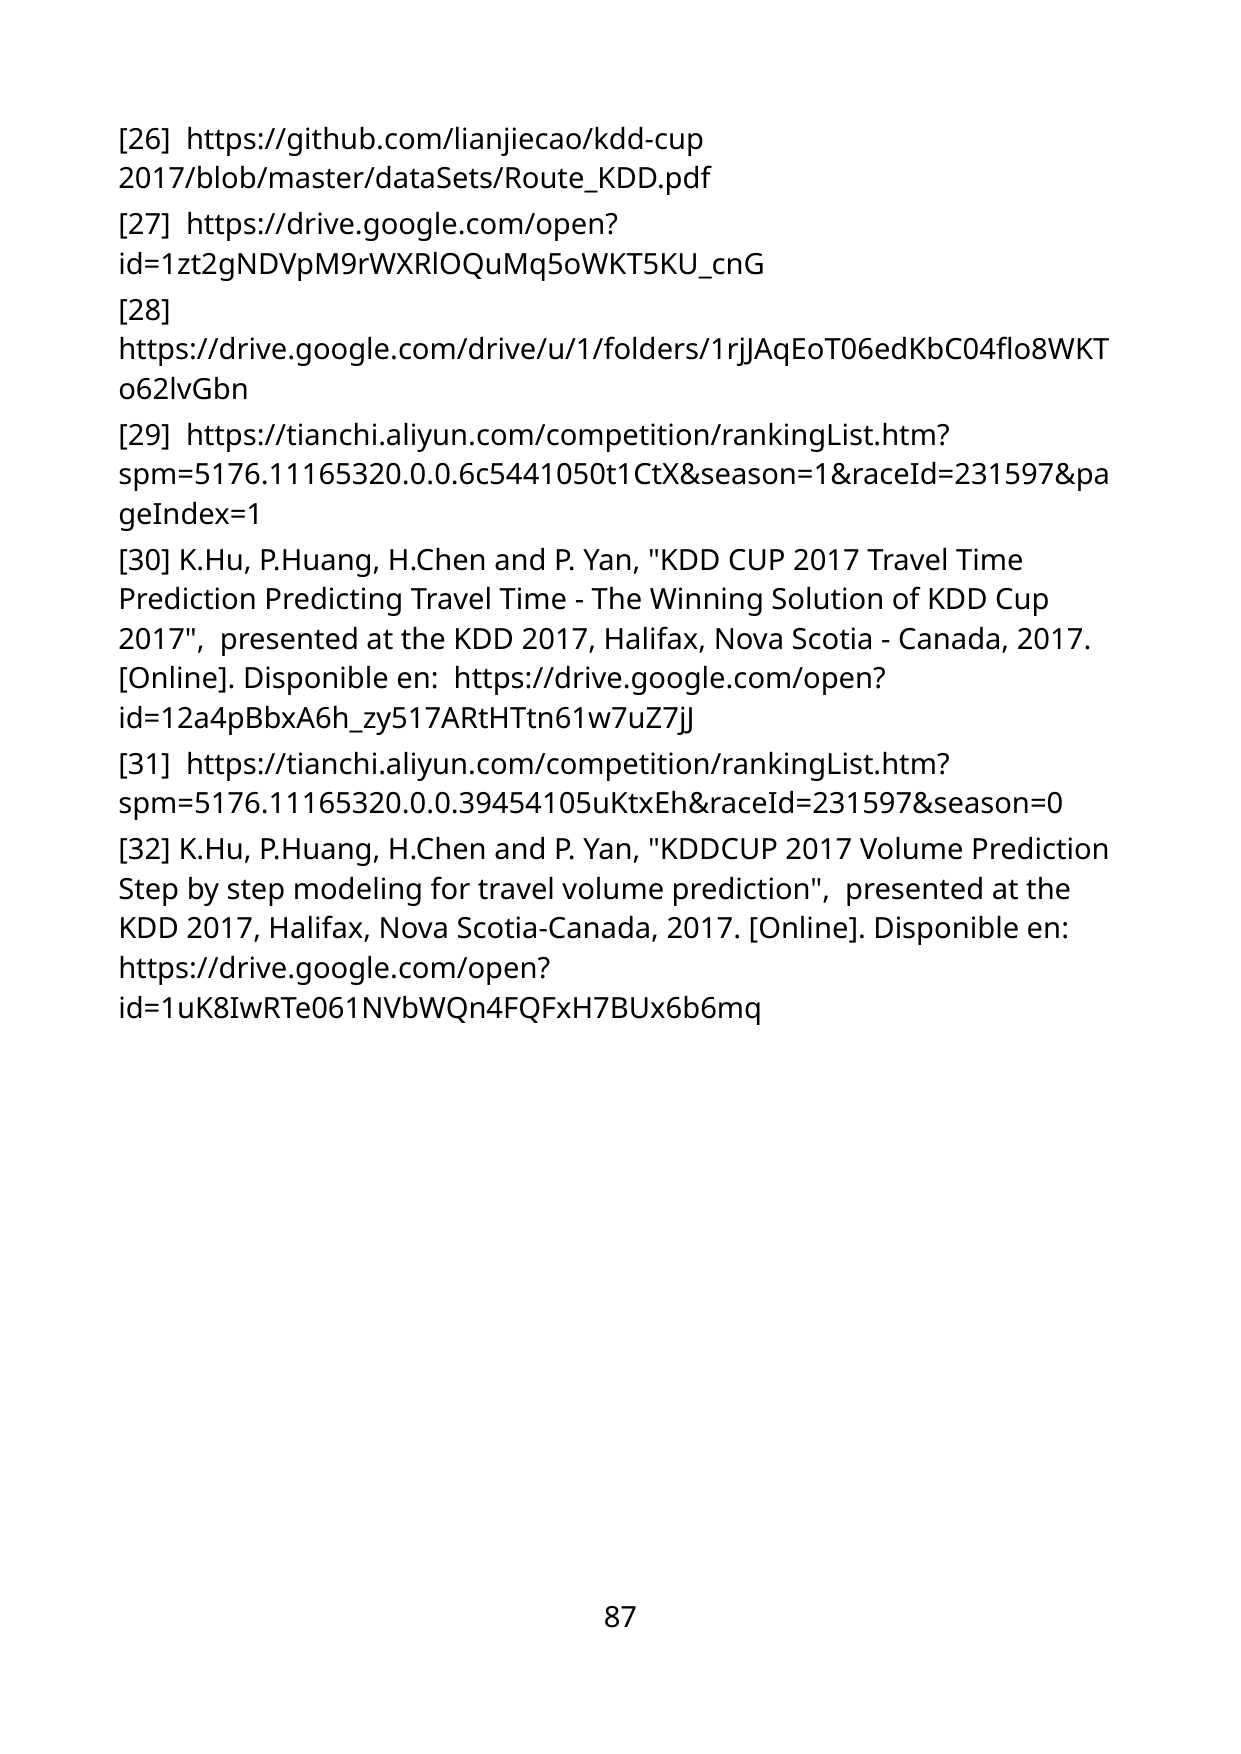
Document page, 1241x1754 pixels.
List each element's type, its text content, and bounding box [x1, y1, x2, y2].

text [31] https://tianchi.aliyun.com/competition/rankingList.htm?spm=5176.11165320.0.0.39454105uKtxEh&raceId=231597&season=0 [118, 743, 1122, 822]
text [29] https://tianchi.aliyun.com/competition/rankingList.htm?spm=5176.11165320.0.0.6c5441050t1CtX&season=1&raceId=231597&pageIndex=1 [118, 414, 1122, 533]
text [28] https://drive.google.com/drive/u/1/folders/1rjJAqEoT06edKbC04flo8WKTo62lvGbn [118, 289, 1122, 408]
text [26] https://github.com/lianjiecao/kdd-cup 2017/blob/master/dataSets/Route_KDD.pdf [118, 118, 1122, 197]
text [32] K.Hu, P.Huang, H.Chen and P. Yan, "KDDCUP 2017 Volume Prediction Step by step modeling for travel volume prediction", presented at the KDD 2017, Halifax, Nova Scotia-Canada, 2017. [Online]. Disponible en: https://drive.google.com/open?id=1uK8IwRTe061NVbWQn4FQFxH7BUx6b6mq [118, 828, 1122, 1027]
text [30] K.Hu, P.Huang, H.Chen and P. Yan, "KDD CUP 2017 Travel Time Prediction Predicting Travel Time - The Winning Solution of KDD Cup 2017", presented at the KDD 2017, Halifax, Nova Scotia - Canada, 2017. [Online]. Disponible en: https://drive.google.com/open?id=12a4pBbxA6h_zy517ARtHTtn61w7uZ7jJ [118, 539, 1122, 737]
text [27] https://drive.google.com/open?id=1zt2gNDVpM9rWXRlOQuMq5oWKT5KU_cnG [118, 203, 1122, 283]
